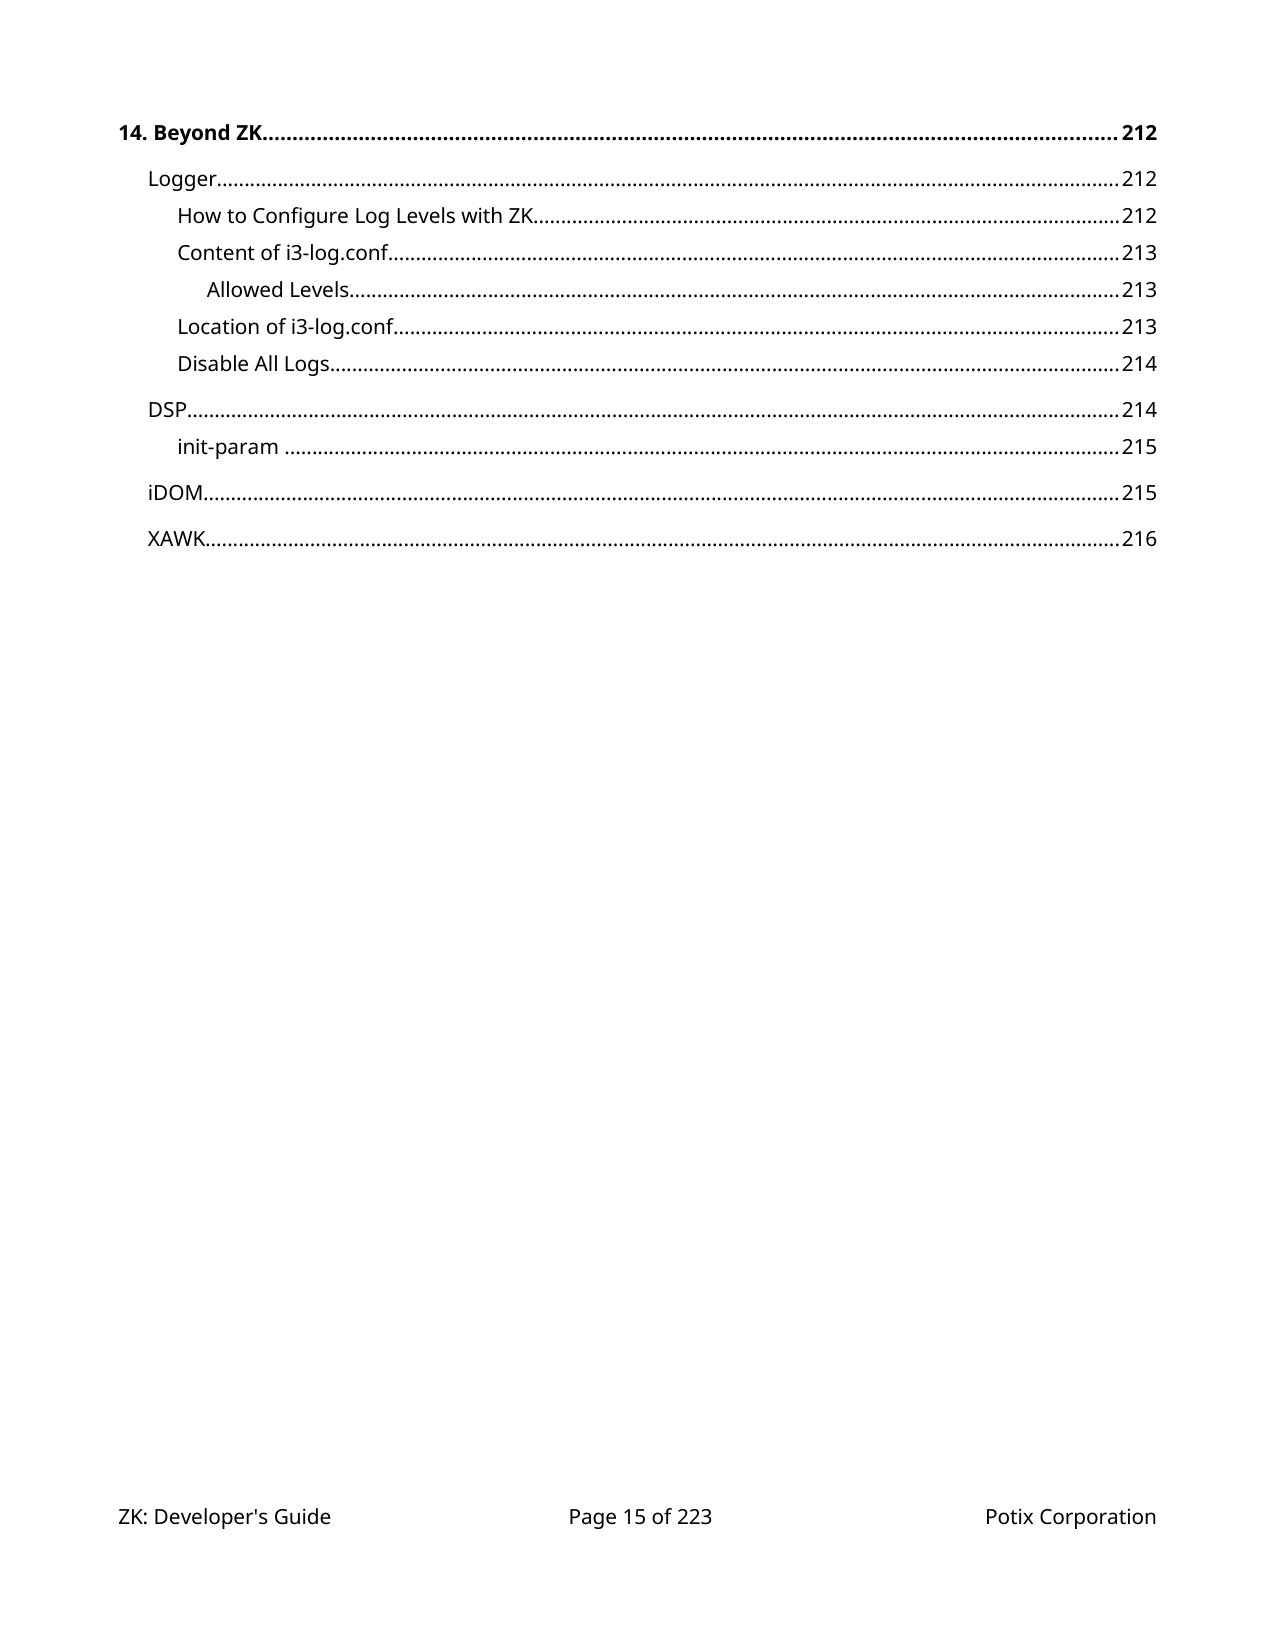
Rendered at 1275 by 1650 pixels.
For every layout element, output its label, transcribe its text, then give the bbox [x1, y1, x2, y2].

text Disable All Logs 214 [177, 349, 1157, 378]
text init-param 215 [177, 432, 1157, 461]
text DSP 214 [148, 395, 1157, 424]
text XAWK 216 [148, 524, 1157, 553]
text Logger 212 [148, 164, 1157, 192]
text Content of i3-log.conf 213 [177, 238, 1157, 266]
text iDOM 215 [148, 478, 1157, 507]
text How to Configure Log Levels with ZK 212 [177, 201, 1157, 229]
text Allowed Levels 213 [207, 275, 1157, 303]
text Location of i3-log.conf 213 [177, 312, 1157, 341]
text 14. Beyond ZK 212 [118, 118, 1157, 146]
